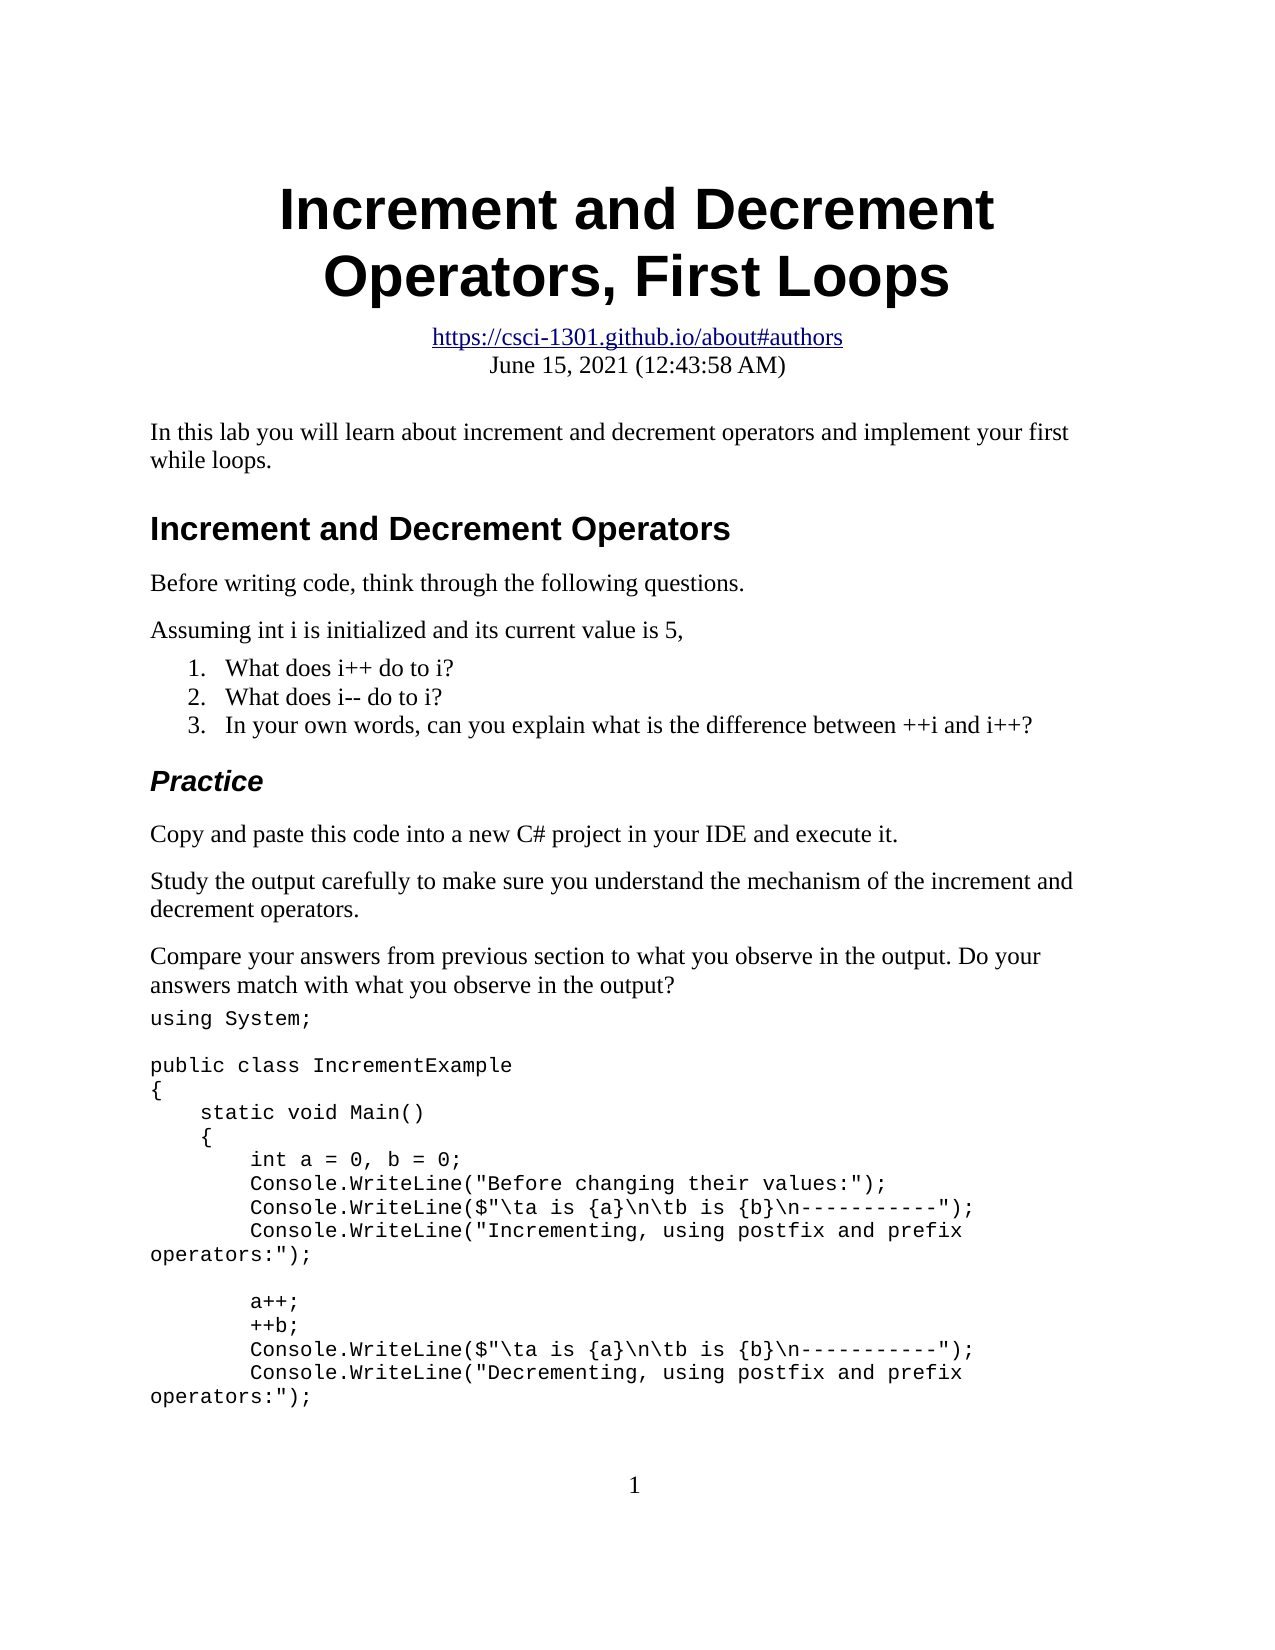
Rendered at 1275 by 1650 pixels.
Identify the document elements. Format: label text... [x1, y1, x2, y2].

subtitle Practice [150, 764, 1125, 798]
text In this lab you will learn about increment and decrement operators and implement your first while loops. [150, 417, 1125, 474]
text Console.WriteLine("Incrementing, using postfix and prefix operators:"); [150, 1220, 1125, 1268]
text Console.WriteLine("Decrementing, using postfix and prefix operators:"); [150, 1362, 1125, 1409]
text Console.WriteLine($"\ta is {a}\n\tb is {b}\n-----------"); [150, 1197, 1125, 1220]
title Increment and Decrement Operators, First Loops [150, 175, 1125, 309]
text Copy and paste this code into a new C# project in your IDE and execute it. [150, 819, 1125, 848]
list What does i++ do to i? [187, 653, 1125, 682]
text a++; [150, 1291, 1125, 1315]
text int a = 0, b = 0; [150, 1149, 1125, 1173]
text static void Main() [150, 1102, 1125, 1126]
text Console.WriteLine("Before changing their values:"); [150, 1173, 1125, 1197]
text June 15, 2021 (12:43:58 AM) [150, 350, 1125, 379]
list What does i-- do to i? [187, 682, 1125, 710]
subtitle Increment and Decrement Operators [150, 508, 1125, 547]
text public class IncrementExample [150, 1055, 1125, 1078]
text { [150, 1126, 1125, 1149]
text { [150, 1078, 1125, 1102]
text Before writing code, think through the following questions. [150, 568, 1125, 597]
text https://csci-1301.github.io/about#authors [150, 322, 1125, 350]
text using System; [150, 1008, 1125, 1031]
text Study the output carefully to make sure you understand the mechanism of the increment and decrement operators. [150, 866, 1125, 923]
text Assuming int i is initialized and its current value is 5, [150, 615, 1125, 644]
list In your own words, can you explain what is the difference between ++i and i++? [187, 710, 1125, 739]
text Compare your answers from previous section to what you observe in the output. Do your answers match with what you observe in the output? [150, 941, 1125, 999]
text ++b; [150, 1315, 1125, 1339]
text Console.WriteLine($"\ta is {a}\n\tb is {b}\n-----------"); [150, 1339, 1125, 1362]
